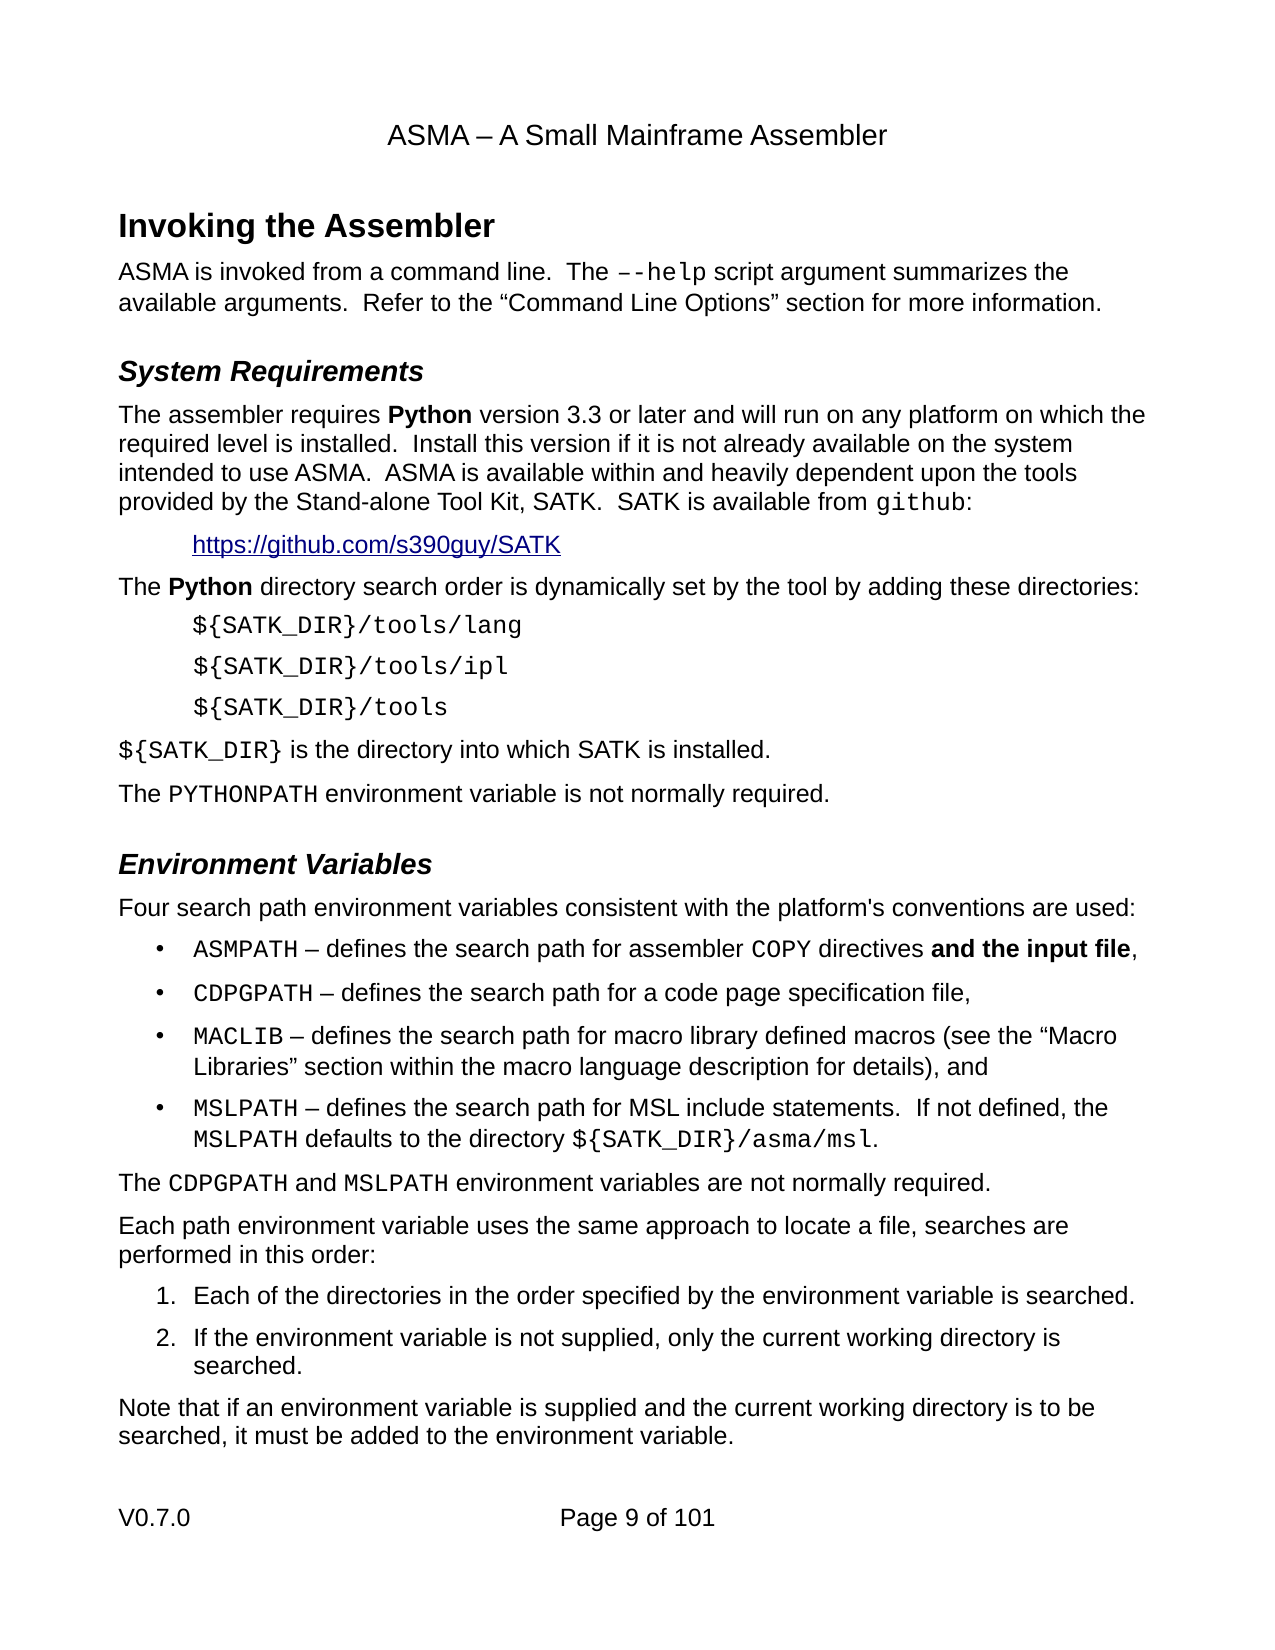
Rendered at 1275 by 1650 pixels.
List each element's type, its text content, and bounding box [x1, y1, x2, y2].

text ${SATK_DIR}/tools [118, 694, 1157, 723]
list If the environment variable is not supplied, only the current working directory is searched. [156, 1322, 1157, 1380]
list ASMPATH – defines the search path for assembler COPY directives and the input file, [156, 934, 1157, 965]
text https://github.com/s390guy/SATK [192, 530, 1157, 559]
text The CDPGPATH and MSLPATH environment variables are not normally required. [118, 1168, 1157, 1199]
text ASMA is invoked from a command line. The –-help script argument summarizes the available arguments. Refer to the “Command Line Options” section for more information. [118, 257, 1157, 317]
subtitle Invoking the Assembler [118, 206, 1157, 245]
subtitle System Requirements [118, 354, 1157, 388]
list MSLPATH – defines the search path for MSL include statements. If not defined, the MSLPATH defaults to the directory ${SATK_DIR}/asma/msl. [156, 1093, 1157, 1155]
text The PYTHONPATH environment variable is not normally required. [118, 779, 1157, 809]
text The assembler requires Python version 3.3 or later and will run on any platform on which the required level is installed. Install this version if it is not already available on the system intended to use ASMA. ASMA is available within and heavily dependent upon the tools provided by the Stand-alone Tool Kit, SATK. SATK is available from github: [118, 401, 1157, 518]
text The Python directory search order is dynamically set by the tool by adding these directories: [118, 571, 1157, 600]
list MACLIB – defines the search path for macro library defined macros (see the “Macro Libraries” section within the macro language description for details), and [156, 1021, 1157, 1081]
text Note that if an environment variable is supplied and the current working directory is to be searched, it must be added to the environment variable. [118, 1392, 1157, 1450]
list Each of the directories in the order specified by the environment variable is searched. [156, 1281, 1157, 1310]
text ${SATK_DIR}/tools/ipl [118, 653, 1157, 682]
text Each path environment variable uses the same approach to locate a file, searches are performed in this order: [118, 1211, 1157, 1269]
list CDPGPATH – defines the search path for a code page specification file, [156, 978, 1157, 1009]
subtitle Environment Variables [118, 847, 1157, 881]
text ${SATK_DIR}/tools/lang [192, 613, 1157, 641]
text Four search path environment variables consistent with the platform's conventions are used: [118, 893, 1157, 922]
text ${SATK_DIR} is the directory into which SATK is installed. [118, 735, 1157, 766]
